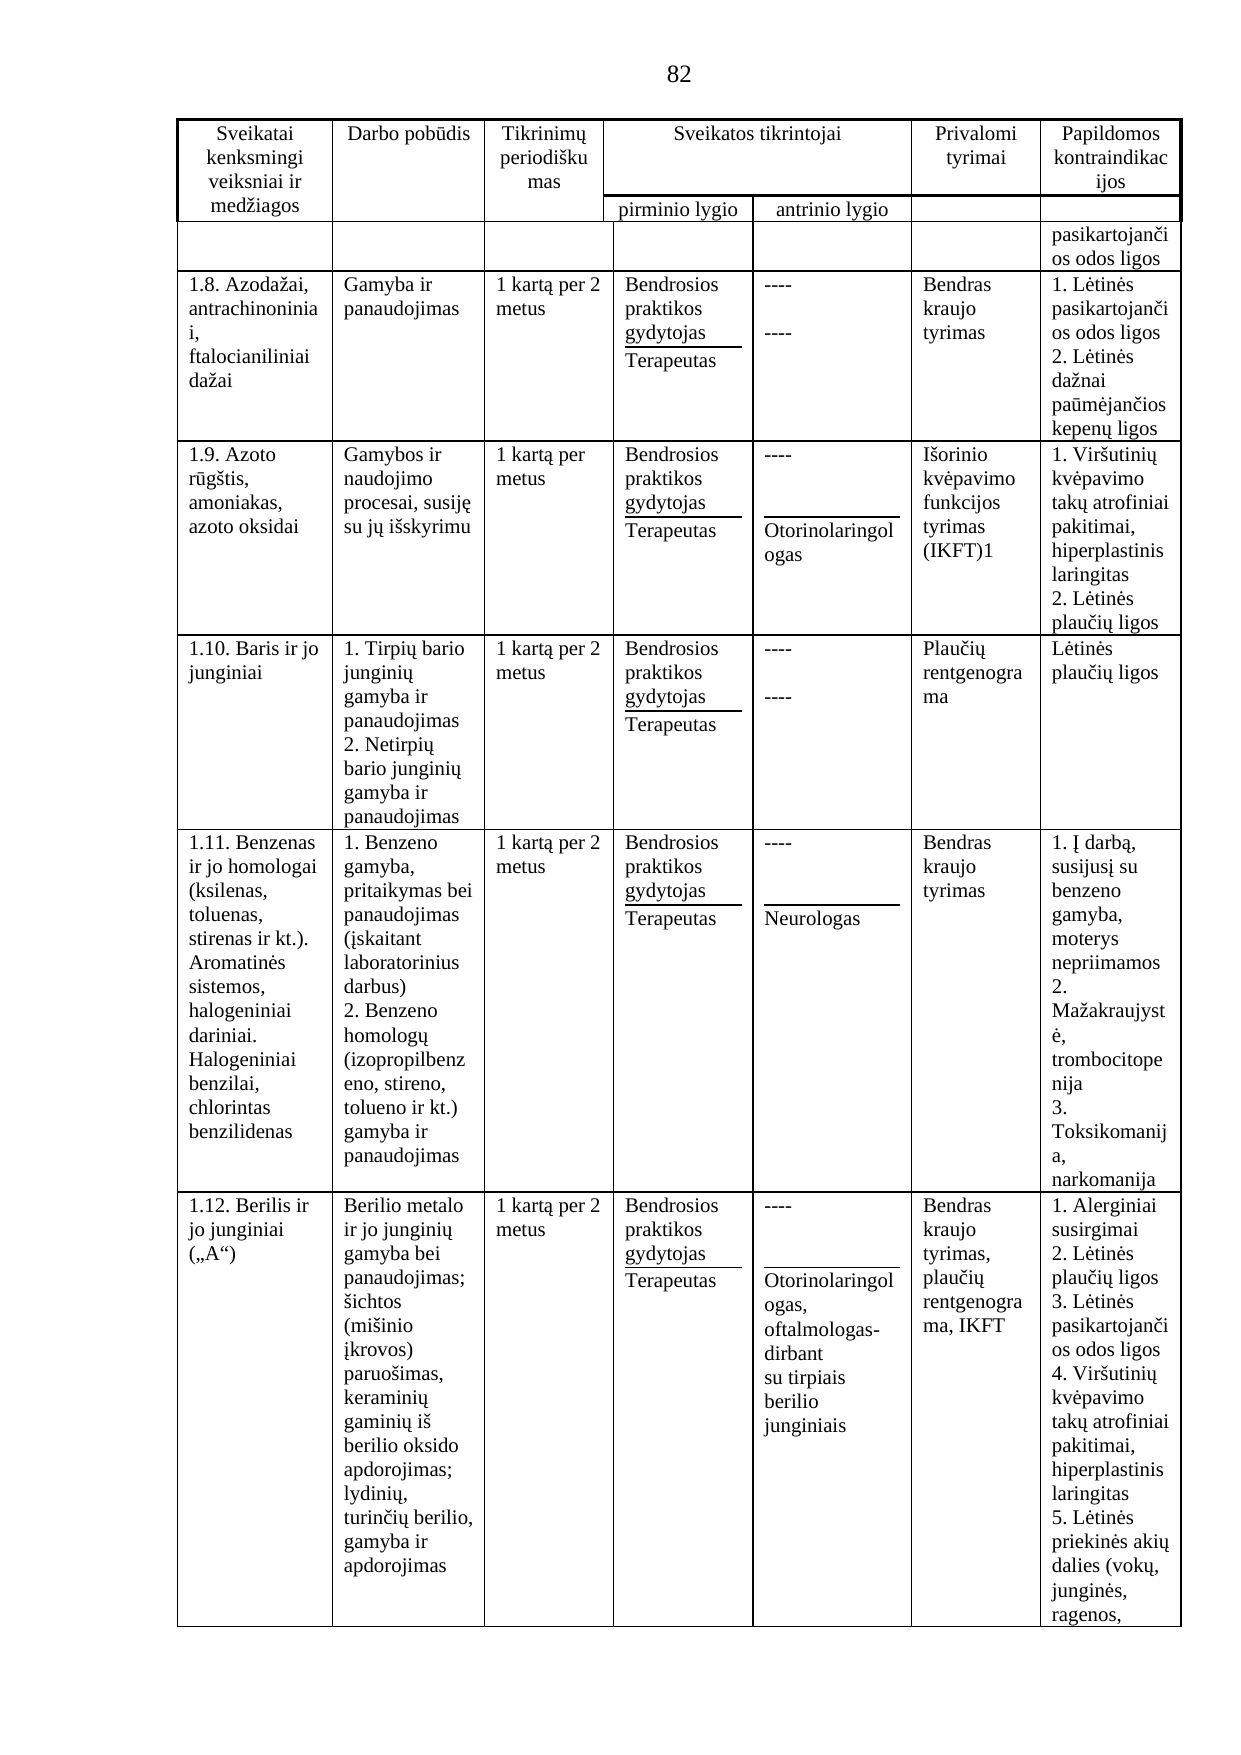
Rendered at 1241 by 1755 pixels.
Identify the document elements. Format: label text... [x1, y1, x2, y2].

table_cell 1 kartą per metus [485, 442, 613, 634]
table_cell [912, 222, 1040, 270]
table_cell Gamybos ir naudojimo procesai, susiję su jų išskyrimu [333, 442, 484, 634]
table_cell ---- ---- [754, 272, 911, 440]
table_cell Bendrosios praktikos gydytojas Terapeutas [614, 442, 752, 634]
table_cell [912, 197, 1040, 221]
table_cell [754, 222, 911, 270]
table_cell Bendrosios praktikos gydytojas Terapeutas [614, 636, 752, 828]
table_header Darbo pobūdis [333, 121, 484, 221]
table_cell 1. Į darbą, susijusį su benzeno gamyba, moterys nepriimamos 2. Mažakraujystė, trombocitopenija 3. Toksikomanija, narkomanija [1041, 830, 1180, 1191]
table_cell Bendras kraujo tyrimas [912, 272, 1040, 440]
table_cell Plaučių rentgenograma [912, 636, 1040, 828]
table_cell [614, 222, 752, 270]
table_cell [1041, 197, 1179, 221]
table_cell 1. Benzeno gamyba, pritaikymas bei panaudojimas (įskaitant laboratorinius darbus) 2. Benzeno homologų (izopropilbenzeno, stireno, tolueno ir kt.) gamyba ir panaudojimas [333, 830, 484, 1191]
table_cell pirminio lygio [604, 197, 752, 221]
table_header Privalomi tyrimai [912, 121, 1040, 193]
table_cell Bendrosios praktikos gydytojas Terapeutas [614, 1193, 752, 1626]
table_cell 1 kartą per 2 metus [485, 272, 613, 440]
table_header Sveikatos tikrintojai [604, 121, 911, 193]
table_cell ---- Otorinolaringologas [754, 442, 911, 634]
table_cell 1. Alerginiai susirgimai 2. Lėtinės plaučių ligos 3. Lėtinės pasikartojančios odos ligos 4. Viršutinių kvėpavimo takų atrofiniai pakitimai, hiperplastinis laringitas 5. Lėtinės priekinės akių dalies (vokų, junginės, ragenos, [1041, 1193, 1180, 1626]
table_cell Bendras kraujo tyrimas [912, 830, 1040, 1191]
table_cell 1.11. Benzenas ir jo homologai (ksilenas, toluenas, stirenas ir kt.). Aromatinės sistemos, halogeniniai dariniai. Halogeniniai benzilai, chlorintas benzilidenas [178, 830, 332, 1191]
table_cell 1 kartą per 2 metus [485, 636, 613, 828]
table_cell 1.9. Azoto rūgštis, amoniakas, azoto oksidai [178, 442, 332, 634]
table_cell Bendras kraujo tyrimas, plaučių rentgenograma, IKFT [912, 1193, 1040, 1626]
table_cell 1. Viršutinių kvėpavimo takų atrofiniai pakitimai, hiperplastinis laringitas 2. Lėtinės plaučių ligos [1041, 442, 1180, 634]
table_cell [333, 222, 484, 270]
table_header Sveikatai kenksmingi veiksniai ir medžiagos [179, 121, 332, 221]
table_cell ---- Otorinolaringologas, oftalmologas-dirbant su tirpiais berilio junginiais [754, 1193, 911, 1626]
table_cell Lėtinės plaučių ligos [1041, 636, 1180, 828]
table_cell [485, 222, 613, 270]
table_cell Bendrosios praktikos gydytojas Terapeutas [614, 830, 752, 1191]
table_cell [178, 222, 332, 270]
table_cell ---- Neurologas [754, 830, 911, 1191]
table_cell Bendrosios praktikos gydytojas Terapeutas [614, 272, 752, 440]
table_cell 1.12. Berilis ir jo junginiai („A“) [178, 1193, 332, 1626]
table_header Papildomos kontraindikacijos [1041, 121, 1179, 193]
table_cell Išorinio kvėpavimo funkcijos tyrimas (IKFT)1 [912, 442, 1040, 634]
table_cell Berilio metalo ir jo junginių gamyba bei panaudojimas; šichtos (mišinio įkrovos) paruošimas, keraminių gaminių iš berilio oksido apdorojimas; lydinių, turinčių berilio, gamyba ir apdorojimas [333, 1193, 484, 1626]
table_cell 1.8. Azodažai, antrachinoniniai, ftalocianiliniai dažai [178, 272, 332, 440]
table_cell 1. Tirpių bario junginių gamyba ir panaudojimas 2. Netirpių bario junginių gamyba ir panaudojimas [333, 636, 484, 828]
table_cell 1.10. Baris ir jo junginiai [178, 636, 332, 828]
table_cell 1. Lėtinės pasikartojančios odos ligos 2. Lėtinės dažnai paūmėjančios kepenų ligos [1041, 272, 1180, 440]
table_cell antrinio lygio [754, 197, 911, 221]
table_cell pasikartojančios odos ligos [1041, 222, 1180, 270]
table_cell 1 kartą per 2 metus [485, 830, 613, 1191]
table_cell 1 kartą per 2 metus [485, 1193, 613, 1626]
table_cell Gamyba ir panaudojimas [333, 272, 484, 440]
table_cell ---- ---- [754, 636, 911, 828]
table_header Tikrinimų periodiškumas [485, 121, 603, 221]
